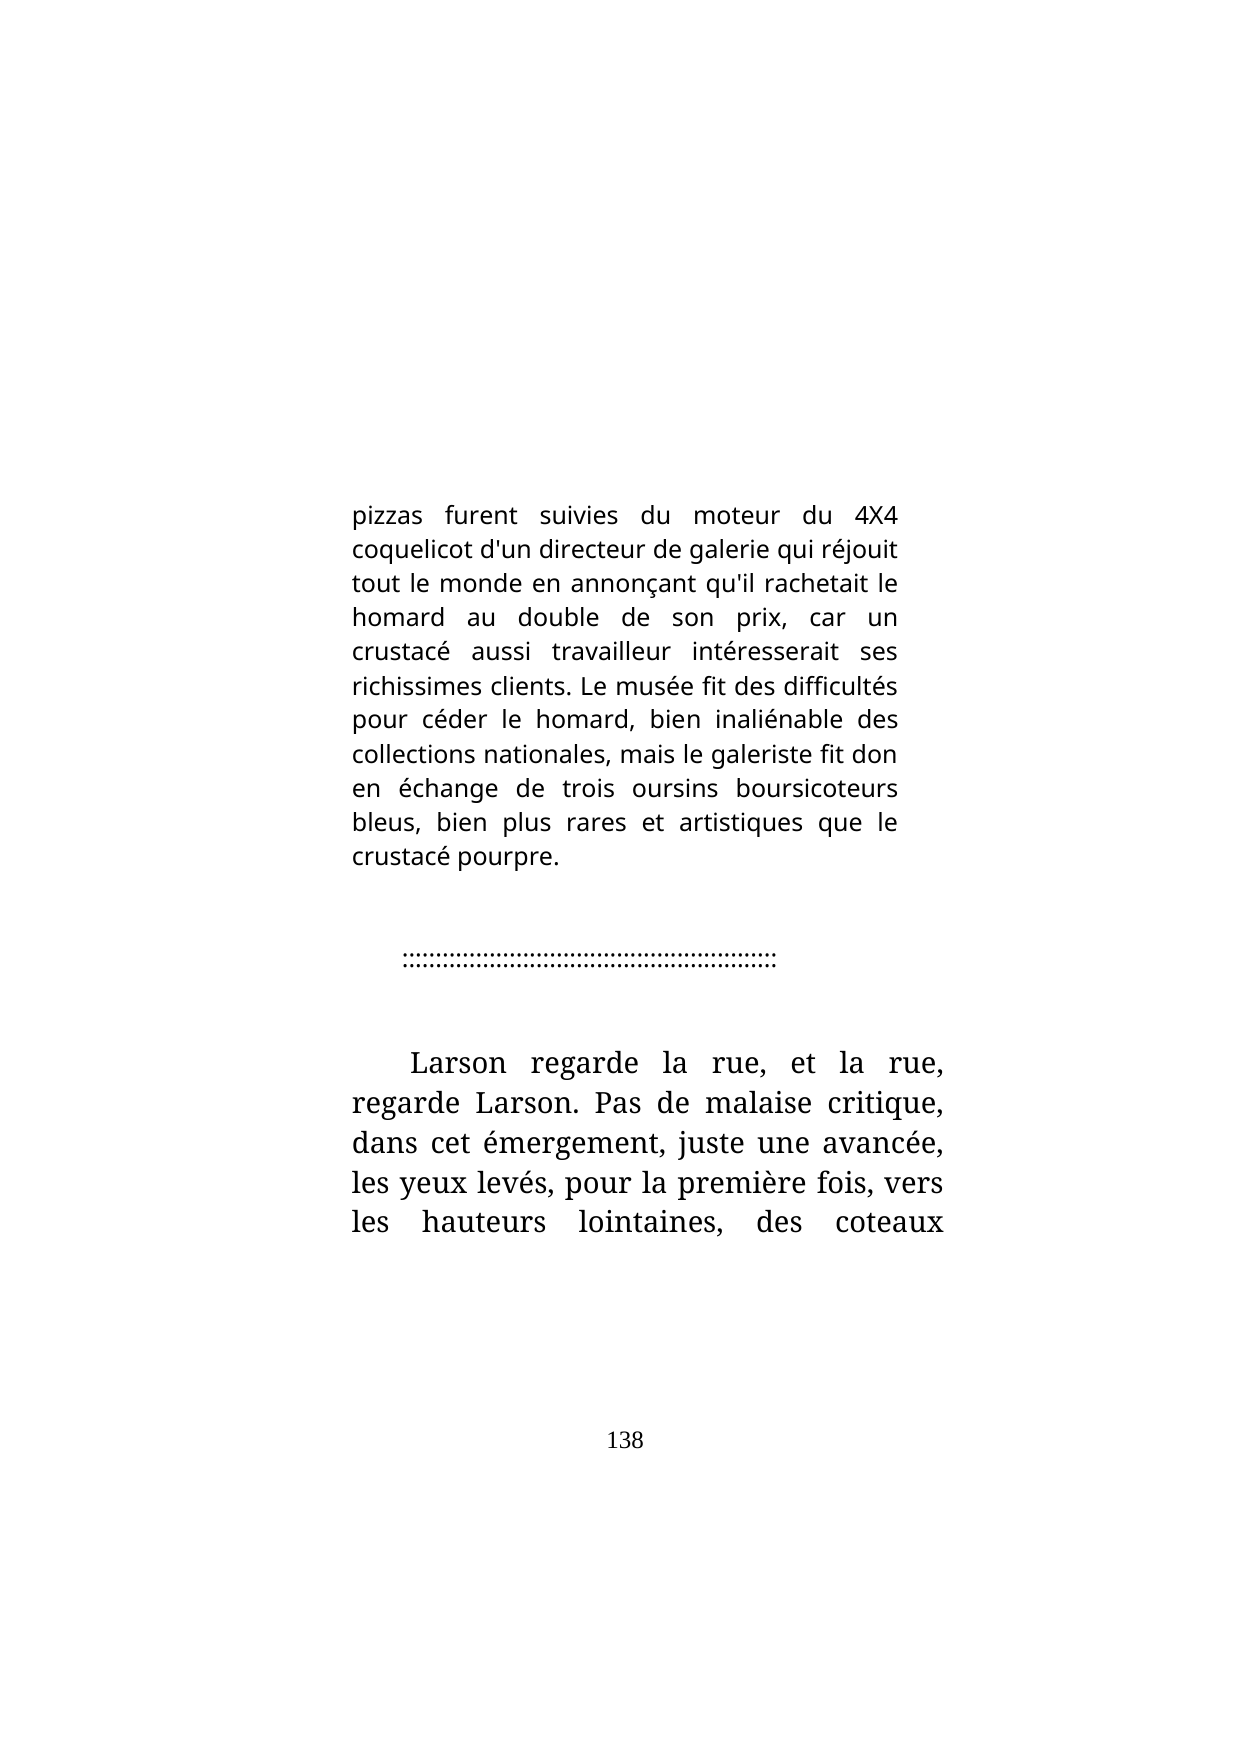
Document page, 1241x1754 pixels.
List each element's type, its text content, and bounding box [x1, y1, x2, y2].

text :::::::::::::::::::::::::::::::::::::::::::::::::::::::: [352, 941, 898, 975]
text pizzas furent suivies du moteur du 4X4 coquelicot d'un directeur de galerie qui réjouit tout le monde en annonçant qu'il rachetait le homard au double de son prix, car un crustacé aussi travailleur intéresserait ses richissimes clients. Le musée fit des difficultés pour céder le homard, bien inaliénable des collections nationales, mais le galeriste fit don en échange de trois oursins boursicoteurs bleus, bien plus rares et artistiques que le crustacé pourpre. [352, 498, 898, 872]
text Larson regarde la rue, et la rue, regarde Larson. Pas de malaise critique, dans cet émergement, juste une avancée, les yeux levés, pour la première fois, vers les hauteurs lointaines, des coteaux [352, 1043, 944, 1241]
